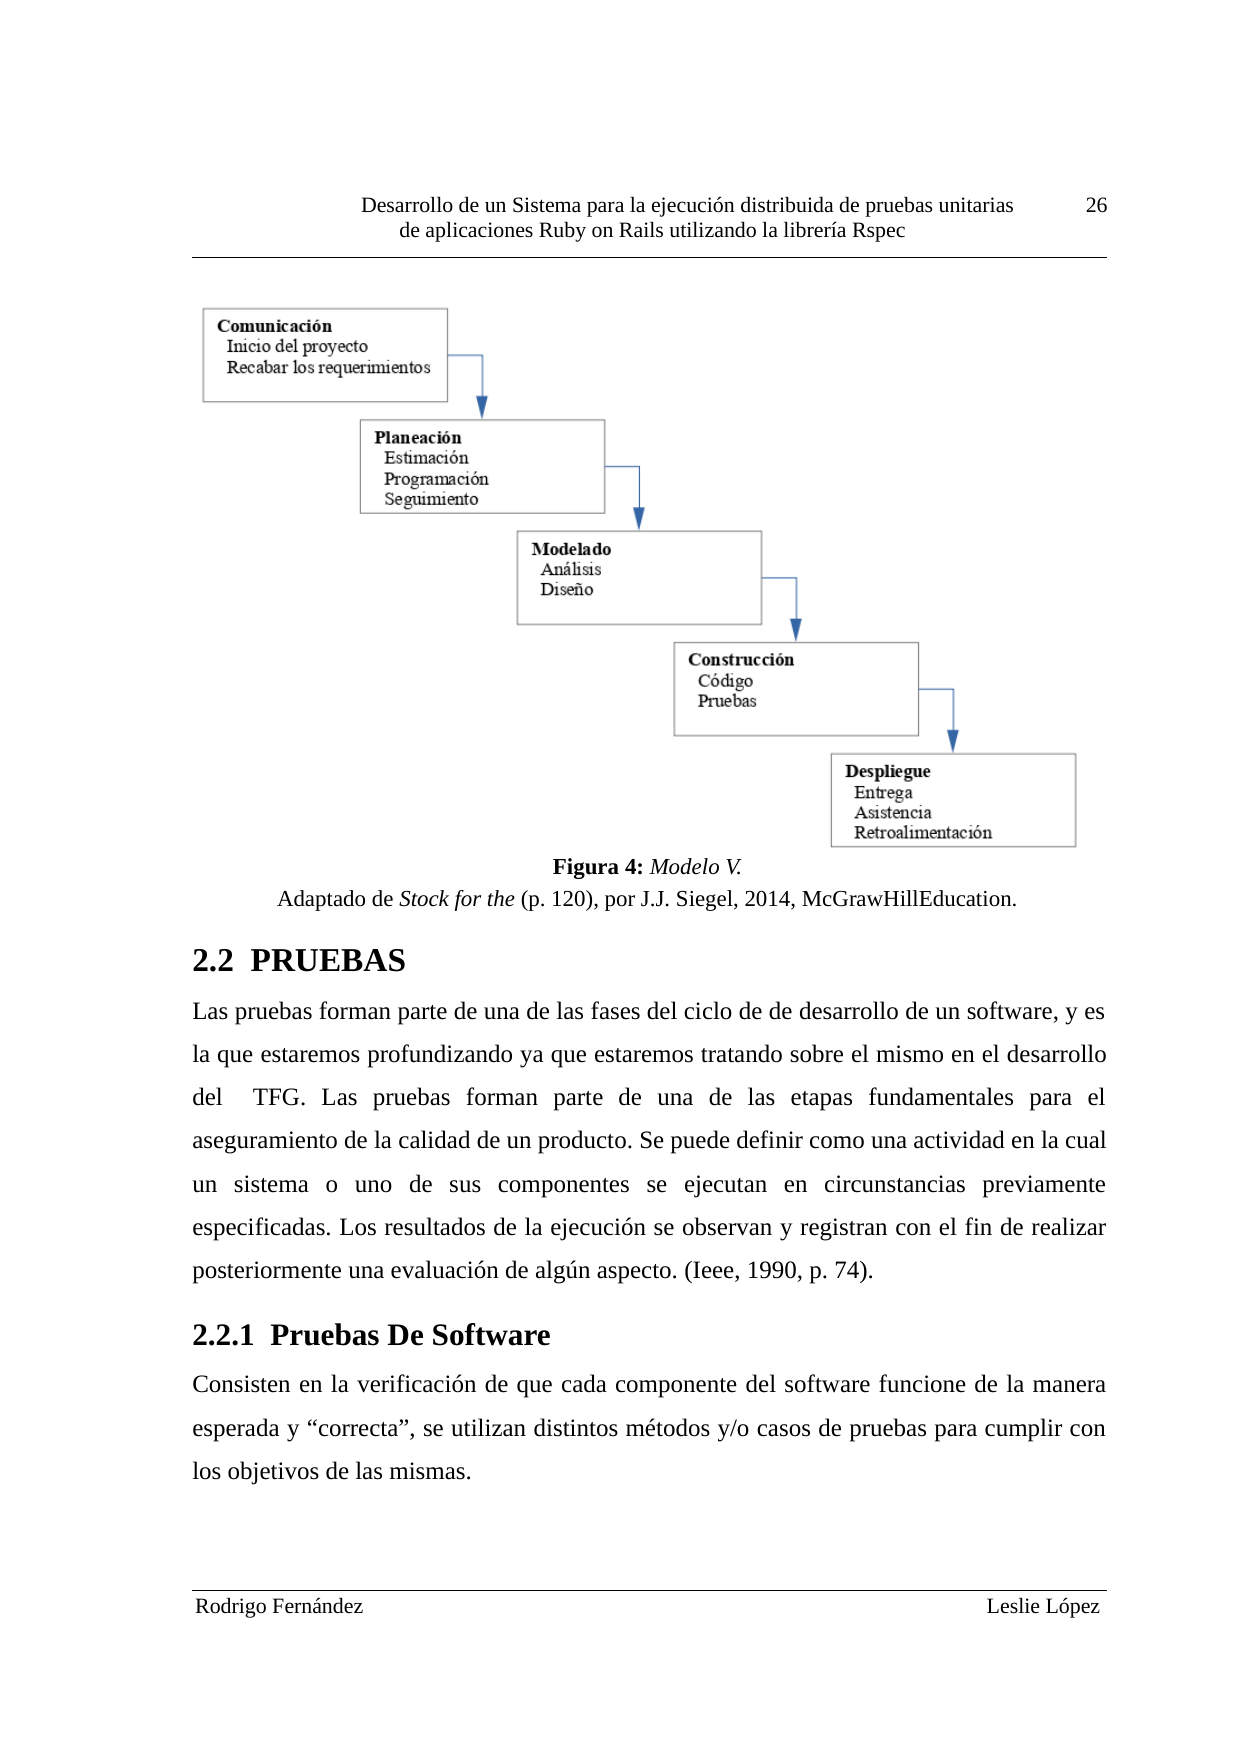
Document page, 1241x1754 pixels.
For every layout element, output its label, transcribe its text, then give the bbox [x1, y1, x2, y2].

text Figura 4: Modelo V. [199, 283, 1096, 879]
text Las pruebas forman parte de una de las fases del ciclo de de desarrollo de un software, y es la que estaremos profundizando ya que estaremos tratando sobre el mismo en el desarrollo del TFG. Las pruebas forman parte de una de las etapas fundamentales para el aseguramiento de la calidad de un producto. Se puede definir como una actividad en la cual un sistema o uno de sus componentes se ejecutan en circunstancias previamente especificadas. Los resultados de la ejecución se observan y registran con el fin de realizar posteriormente una evaluación de algún aspecto. (Ieee, 1990, p. 74).⁠ [192, 996, 1107, 1284]
subtitle Pruebas de Software [192, 1316, 1107, 1352]
text Consisten en la verificación de que cada componente del software funcione de la manera esperada y “correcta”, se utilizan distintos métodos y/o casos de pruebas para cumplir con los objetivos de las mismas. [192, 1369, 1107, 1484]
subtitle Pruebas [192, 940, 1107, 978]
text Adaptado de Stock for the (p. 120), por J.J. Siegel, 2014, McGrawHillEducation. [199, 885, 1096, 911]
picture [198, 303, 1081, 853]
